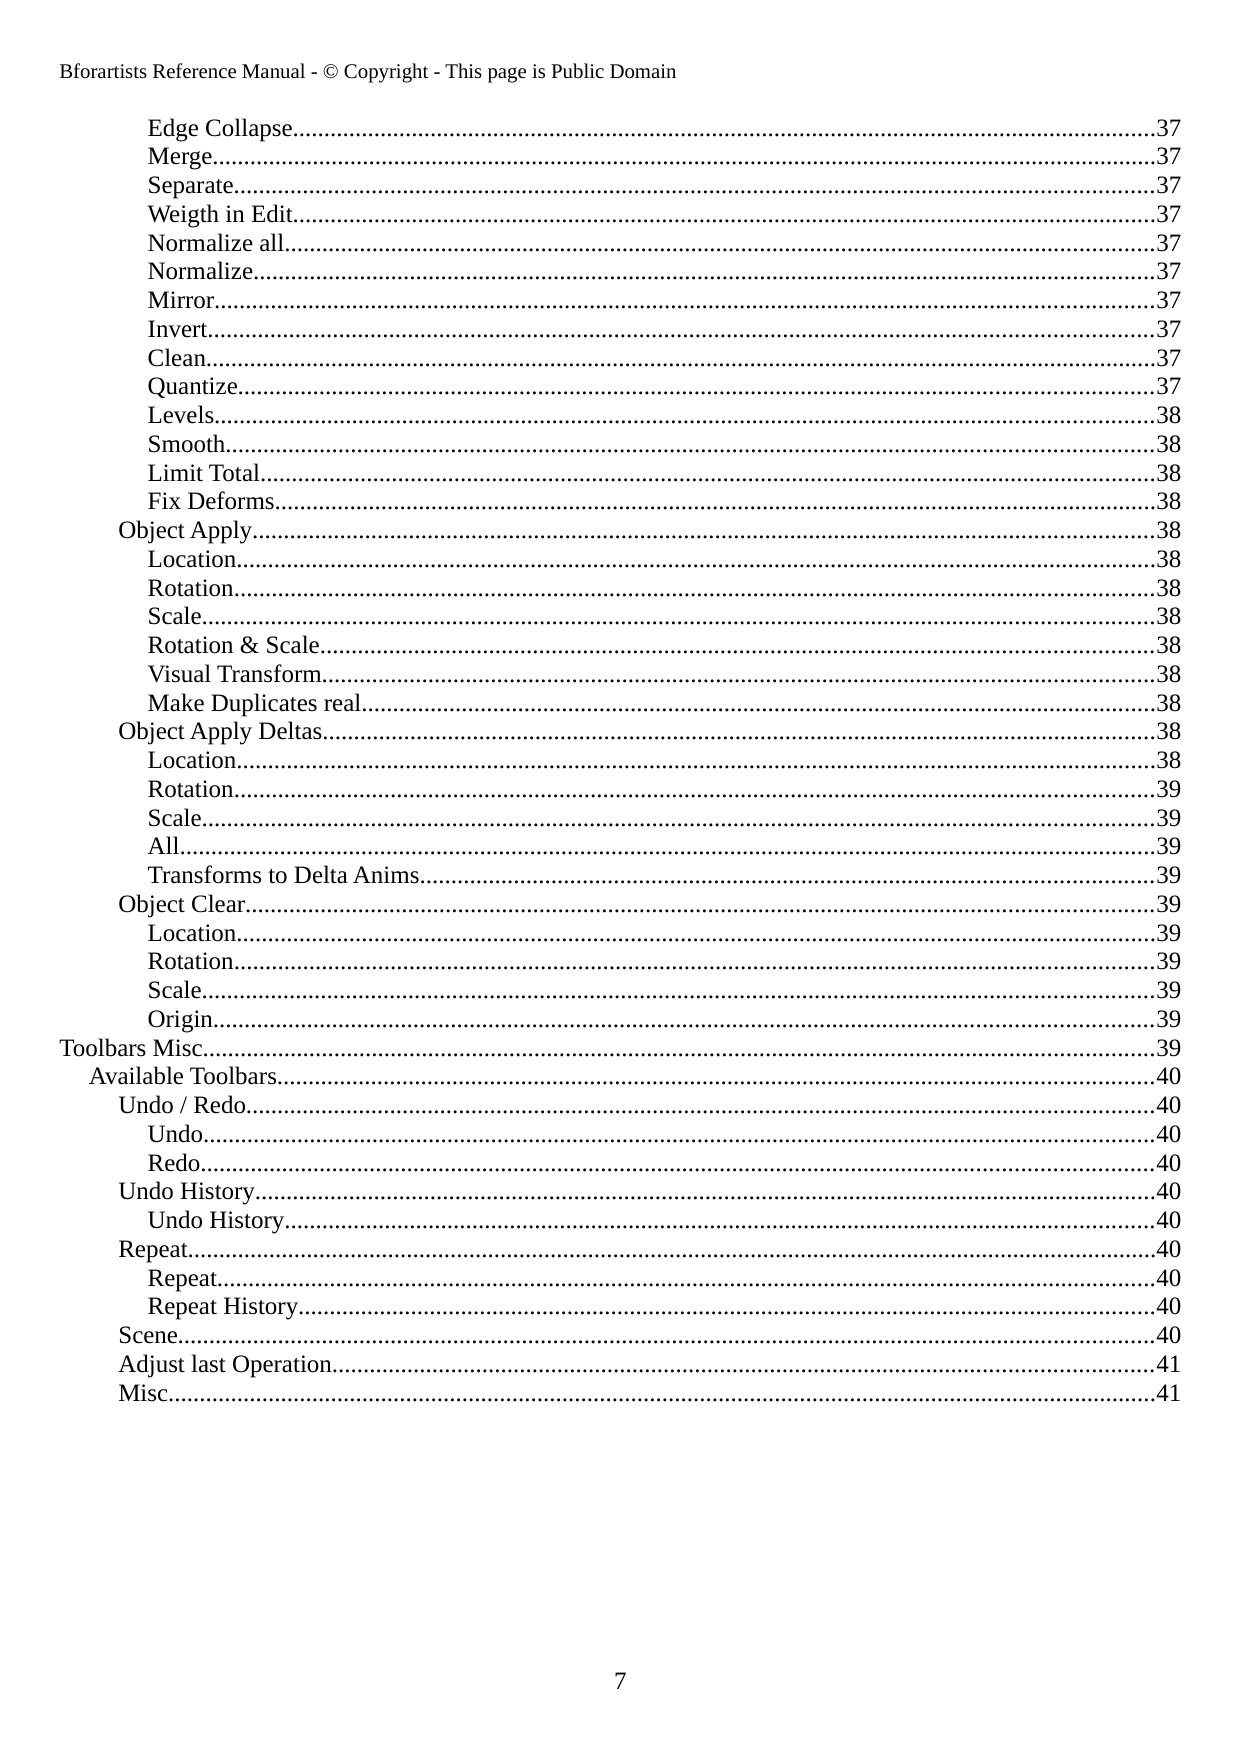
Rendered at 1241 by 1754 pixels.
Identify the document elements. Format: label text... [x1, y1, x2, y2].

text Undo / Redo 40 [118, 1090, 1181, 1119]
text Undo History 40 [147, 1205, 1181, 1234]
text Separate 37 [147, 170, 1181, 199]
text Adjust last Operation 41 [118, 1349, 1181, 1378]
text Location 38 [147, 544, 1181, 573]
text Rotation & Scale 38 [147, 630, 1181, 659]
text Scale 39 [147, 803, 1181, 831]
text Fix Deforms 38 [147, 486, 1181, 515]
text Make Duplicates real 38 [147, 688, 1181, 716]
text Origin 39 [147, 1004, 1181, 1033]
text Scale 39 [147, 975, 1181, 1004]
text Scale 38 [147, 601, 1181, 630]
text Object Apply 38 [118, 515, 1181, 544]
text Normalize all 37 [147, 228, 1181, 256]
text Scene 40 [118, 1320, 1181, 1349]
text Quantize 37 [147, 371, 1181, 400]
text Toolbars Misc 39 [59, 1033, 1181, 1061]
text Location 38 [147, 745, 1181, 774]
text Repeat 40 [118, 1234, 1181, 1263]
text Limit Total 38 [147, 458, 1181, 486]
text Undo 40 [147, 1119, 1181, 1148]
text Rotation 39 [147, 946, 1181, 975]
text Edge Collapse 37 [147, 113, 1181, 141]
text Object Clear 39 [118, 889, 1181, 918]
text Location 39 [147, 918, 1181, 946]
text Repeat History 40 [147, 1291, 1181, 1320]
text Merge 37 [147, 141, 1181, 170]
text Rotation 39 [147, 774, 1181, 803]
text Weigth in Edit 37 [147, 199, 1181, 228]
text Clean 37 [147, 343, 1181, 371]
text Redo 40 [147, 1148, 1181, 1176]
text Invert 37 [147, 314, 1181, 343]
text Mirror 37 [147, 285, 1181, 314]
text Normalize 37 [147, 256, 1181, 285]
text Misc 41 [118, 1378, 1181, 1406]
text Smooth 38 [147, 429, 1181, 458]
text Transforms to Delta Anims 39 [147, 860, 1181, 889]
text All 39 [147, 831, 1181, 860]
text Rotation 38 [147, 573, 1181, 601]
text Available Toolbars 40 [88, 1061, 1181, 1090]
text Levels 38 [147, 400, 1181, 429]
text Object Apply Deltas 38 [118, 716, 1181, 745]
text Undo History 40 [118, 1176, 1181, 1205]
text Visual Transform 38 [147, 659, 1181, 688]
text Repeat 40 [147, 1263, 1181, 1291]
